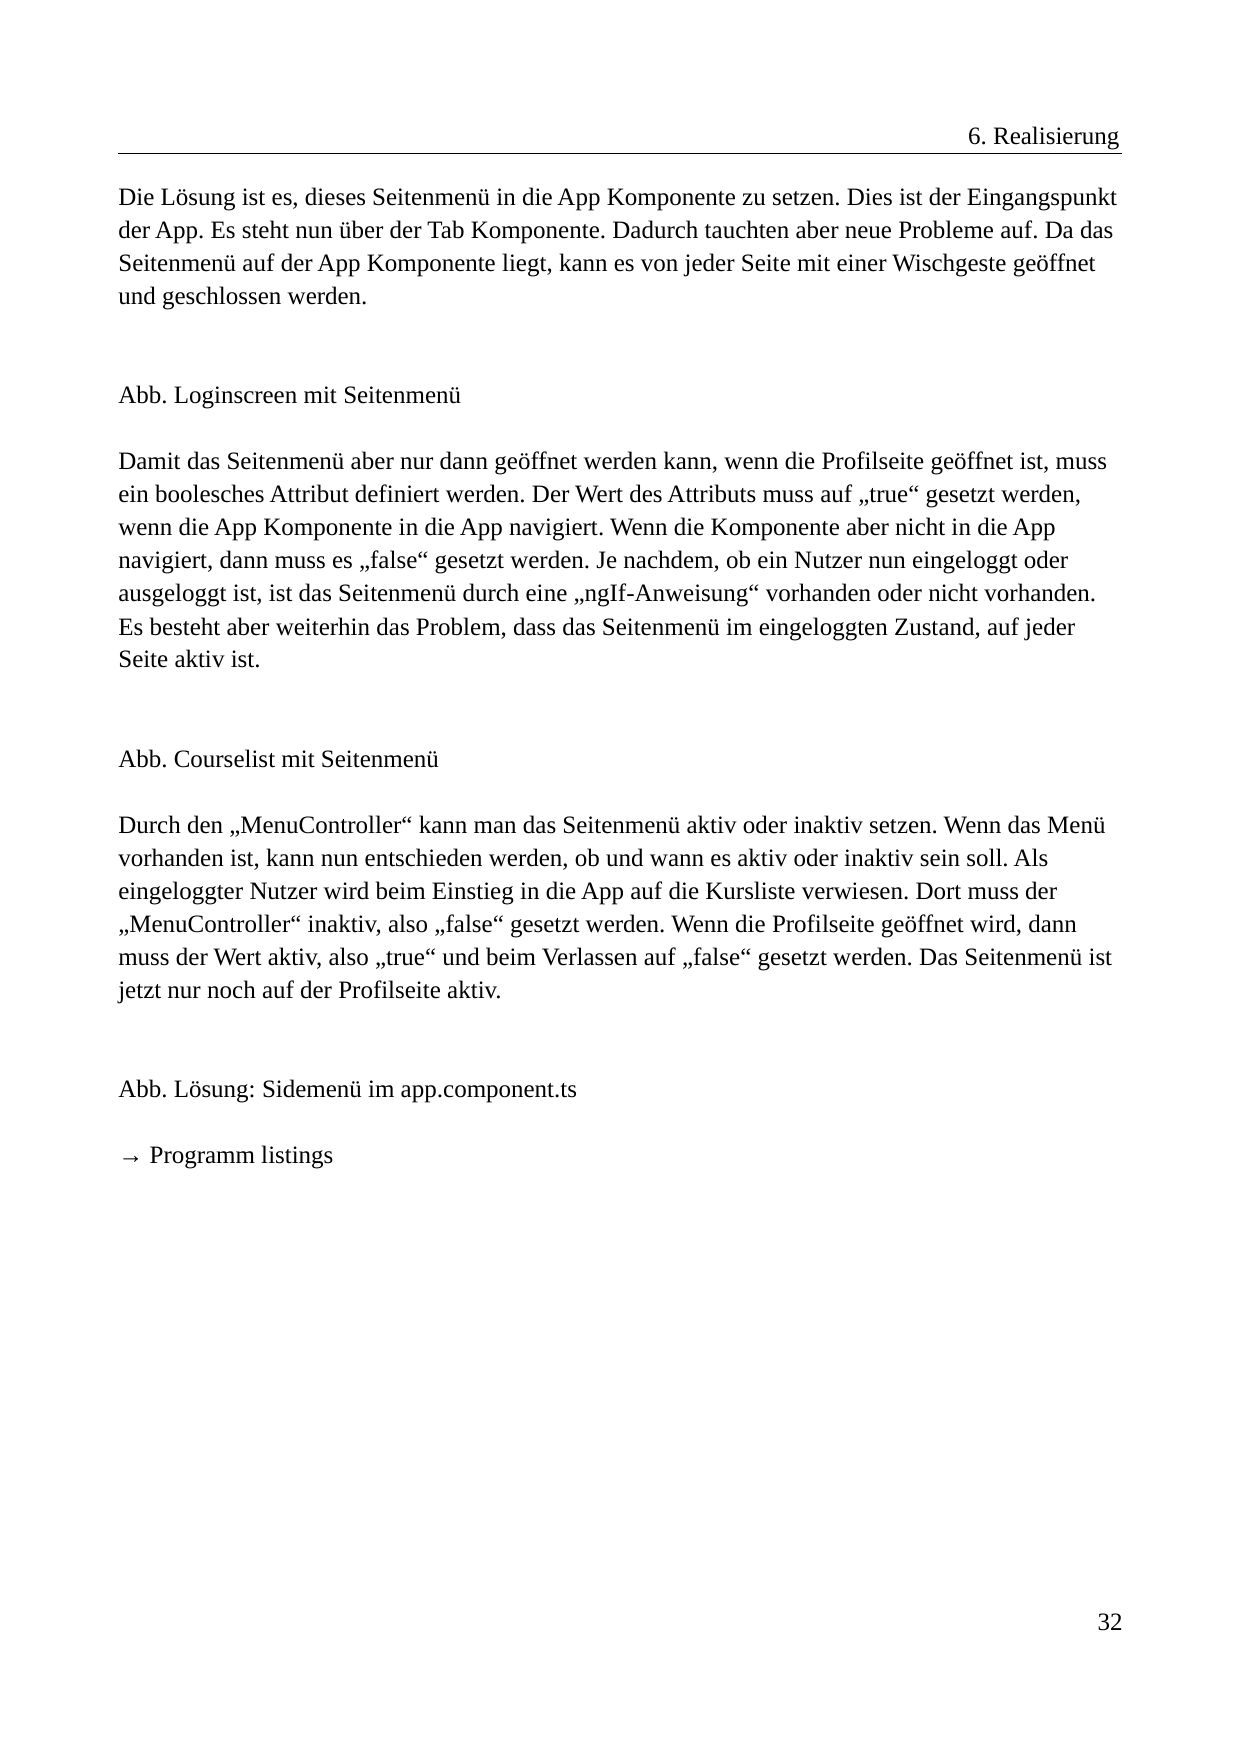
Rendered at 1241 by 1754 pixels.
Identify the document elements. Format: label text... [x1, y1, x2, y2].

text Damit das Seitenmenü aber nur dann geöffnet werden kann, wenn die Profilseite geöffnet ist, muss ein boolesches Attribut definiert werden. Der Wert des Attributs muss auf „true“ gesetzt werden, wenn die App Komponente in die App navigiert. Wenn die Komponente aber nicht in die App navigiert, dann muss es „false“ gesetzt werden. Je nachdem, ob ein Nutzer nun eingeloggt oder ausgeloggt ist, ist das Seitenmenü durch eine „ngIf-Anweisung“ vorhanden oder nicht vorhanden. Es besteht aber weiterhin das Problem, dass das Seitenmenü im eingeloggten Zustand, auf jeder Seite aktiv ist. [118, 446, 1122, 673]
text Durch den „MenuController“ kann man das Seitenmenü aktiv oder inaktiv setzen. Wenn das Menü vorhanden ist, kann nun entschieden werden, ob und wann es aktiv oder inaktiv sein soll. Als eingeloggter Nutzer wird beim Einstieg in die App auf die Kursliste verwiesen. Dort muss der „MenuController“ inaktiv, also „false“ gesetzt werden. Wenn die Profilseite geöffnet wird, dann muss der Wert aktiv, also „true“ und beim Verlassen auf „false“ gesetzt werden. Das Seitenmenü ist jetzt nur noch auf der Profilseite aktiv. [118, 810, 1122, 1003]
text Abb. Loginscreen mit Seitenmenü [118, 380, 1122, 409]
text Abb. Lösung: Sidemenü im app.component.ts [118, 1074, 1122, 1103]
text → Programm listings [118, 1140, 1122, 1169]
text Die Lösung ist es, dieses Seitenmenü in die App Komponente zu setzen. Dies ist der Eingangspunkt der App. Es steht nun über der Tab Komponente. Dadurch tauchten aber neue Probleme auf. Da das Seitenmenü auf der App Komponente liegt, kann es von jeder Seite mit einer Wischgeste geöffnet und geschlossen werden. [118, 182, 1122, 310]
text Abb. Courselist mit Seitenmenü [118, 744, 1122, 772]
